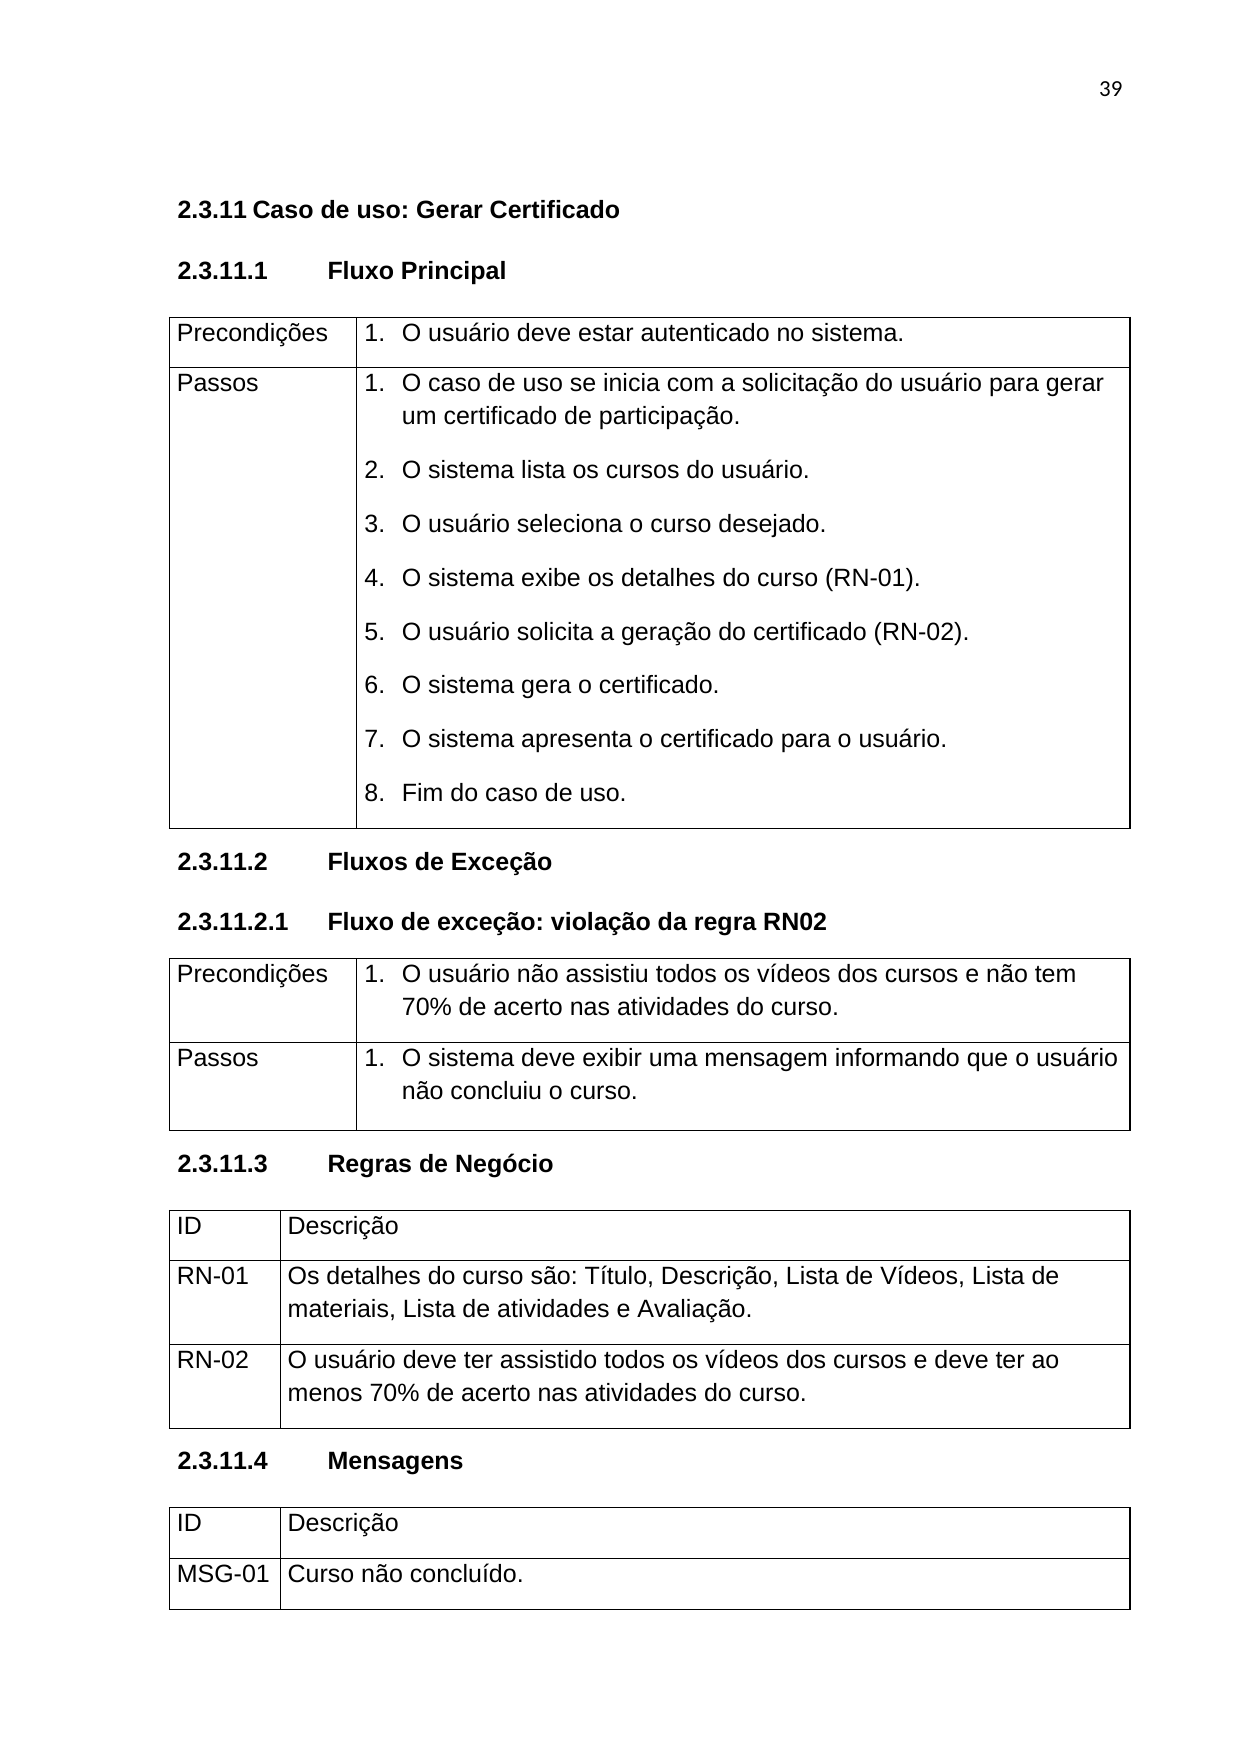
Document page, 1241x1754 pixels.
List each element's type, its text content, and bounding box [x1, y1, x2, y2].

subtitle Caso de uso: Gerar Certificado [177, 195, 1122, 224]
table_header Precondições [170, 318, 356, 367]
table_cell RN-02 [170, 1345, 280, 1428]
table_cell RN-01 [170, 1261, 280, 1344]
table_cell Passos [170, 1043, 356, 1130]
table_header Descrição [281, 1211, 1129, 1260]
table_header ID [170, 1508, 280, 1558]
subtitle Fluxo de exceção: violação da regra RN02 [177, 907, 1122, 936]
subtitle Fluxos de Exceção [177, 847, 1122, 875]
subtitle Mensagens [177, 1446, 1122, 1475]
subtitle Regras de Negócio [177, 1149, 1122, 1178]
table_header Descrição [281, 1508, 1129, 1558]
subtitle Fluxo Principal [177, 256, 1122, 284]
table_header O usuário deve estar autenticado no sistema. [357, 318, 1129, 367]
table_cell MSG-01 [170, 1559, 280, 1608]
table_cell Passos [170, 368, 356, 828]
table_cell Curso não concluído. [281, 1559, 1129, 1608]
table_cell Os detalhes do curso são: Título, Descrição, Lista de Vídeos, Lista de materiais, Lista de atividades e Avaliação. [281, 1261, 1129, 1344]
table_cell O sistema deve exibir uma mensagem informando que o usuário não concluiu o curso. [357, 1043, 1129, 1130]
table_header ID [170, 1211, 280, 1260]
table_header Precondições [170, 959, 356, 1042]
table_cell O usuário deve ter assistido todos os vídeos dos cursos e deve ter ao menos 70% de acerto nas atividades do curso. [281, 1345, 1129, 1428]
table_header O usuário não assistiu todos os vídeos dos cursos e não tem 70% de acerto nas atividades do curso. [357, 959, 1129, 1042]
table_cell O caso de uso se inicia com a solicitação do usuário para gerar um certificado de participação. O sistema lista os cursos do usuário. O usuário seleciona o curso desejado. O sistema exibe os detalhes do curso (RN-01). O usuário solicita a geração do certificado (RN-02). O sistema gera o certificado. O sistema apresenta o certificado para o usuário. Fim do caso de uso. [357, 368, 1129, 828]
